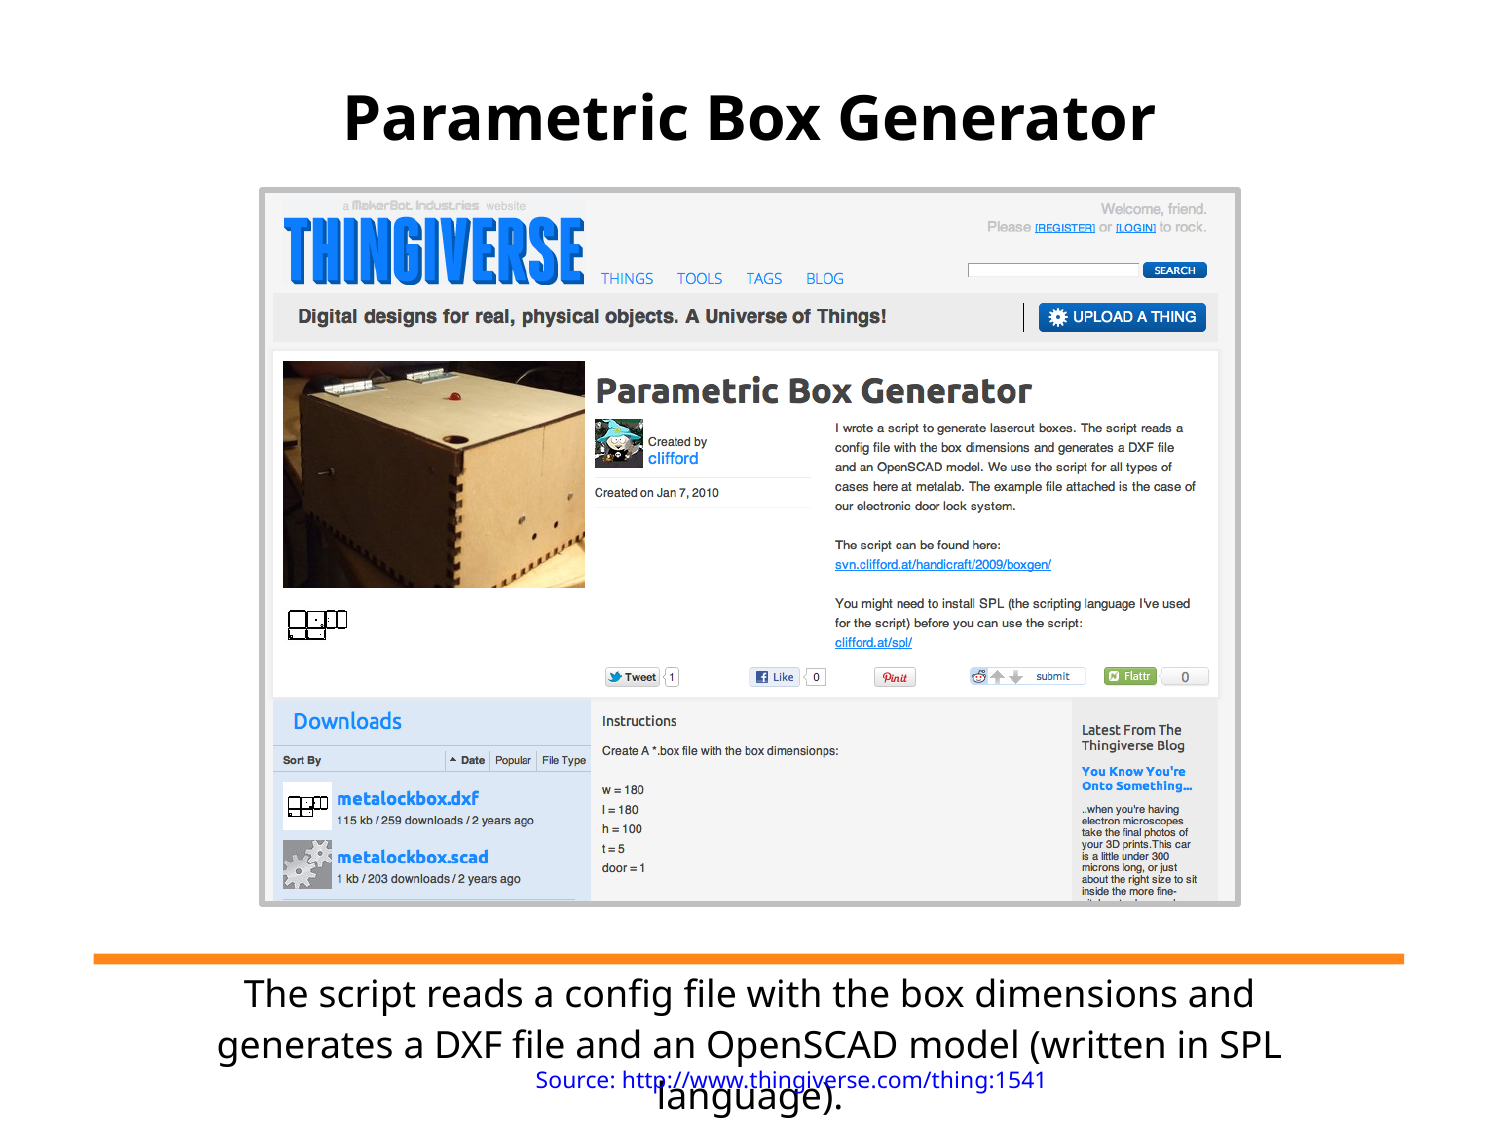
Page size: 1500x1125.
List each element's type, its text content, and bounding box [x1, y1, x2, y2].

text_box The script reads a config file with the box dimensions and generates a DXF file and an OpenSCAD model (written in SPL language). [177, 960, 1323, 1064]
title Parametric Box Generator [75, 44, 1426, 188]
text_box Source: http://www.thingiverse.com/thing:1541 [520, 1056, 980, 1098]
picture [0, 0, 1500, 1125]
